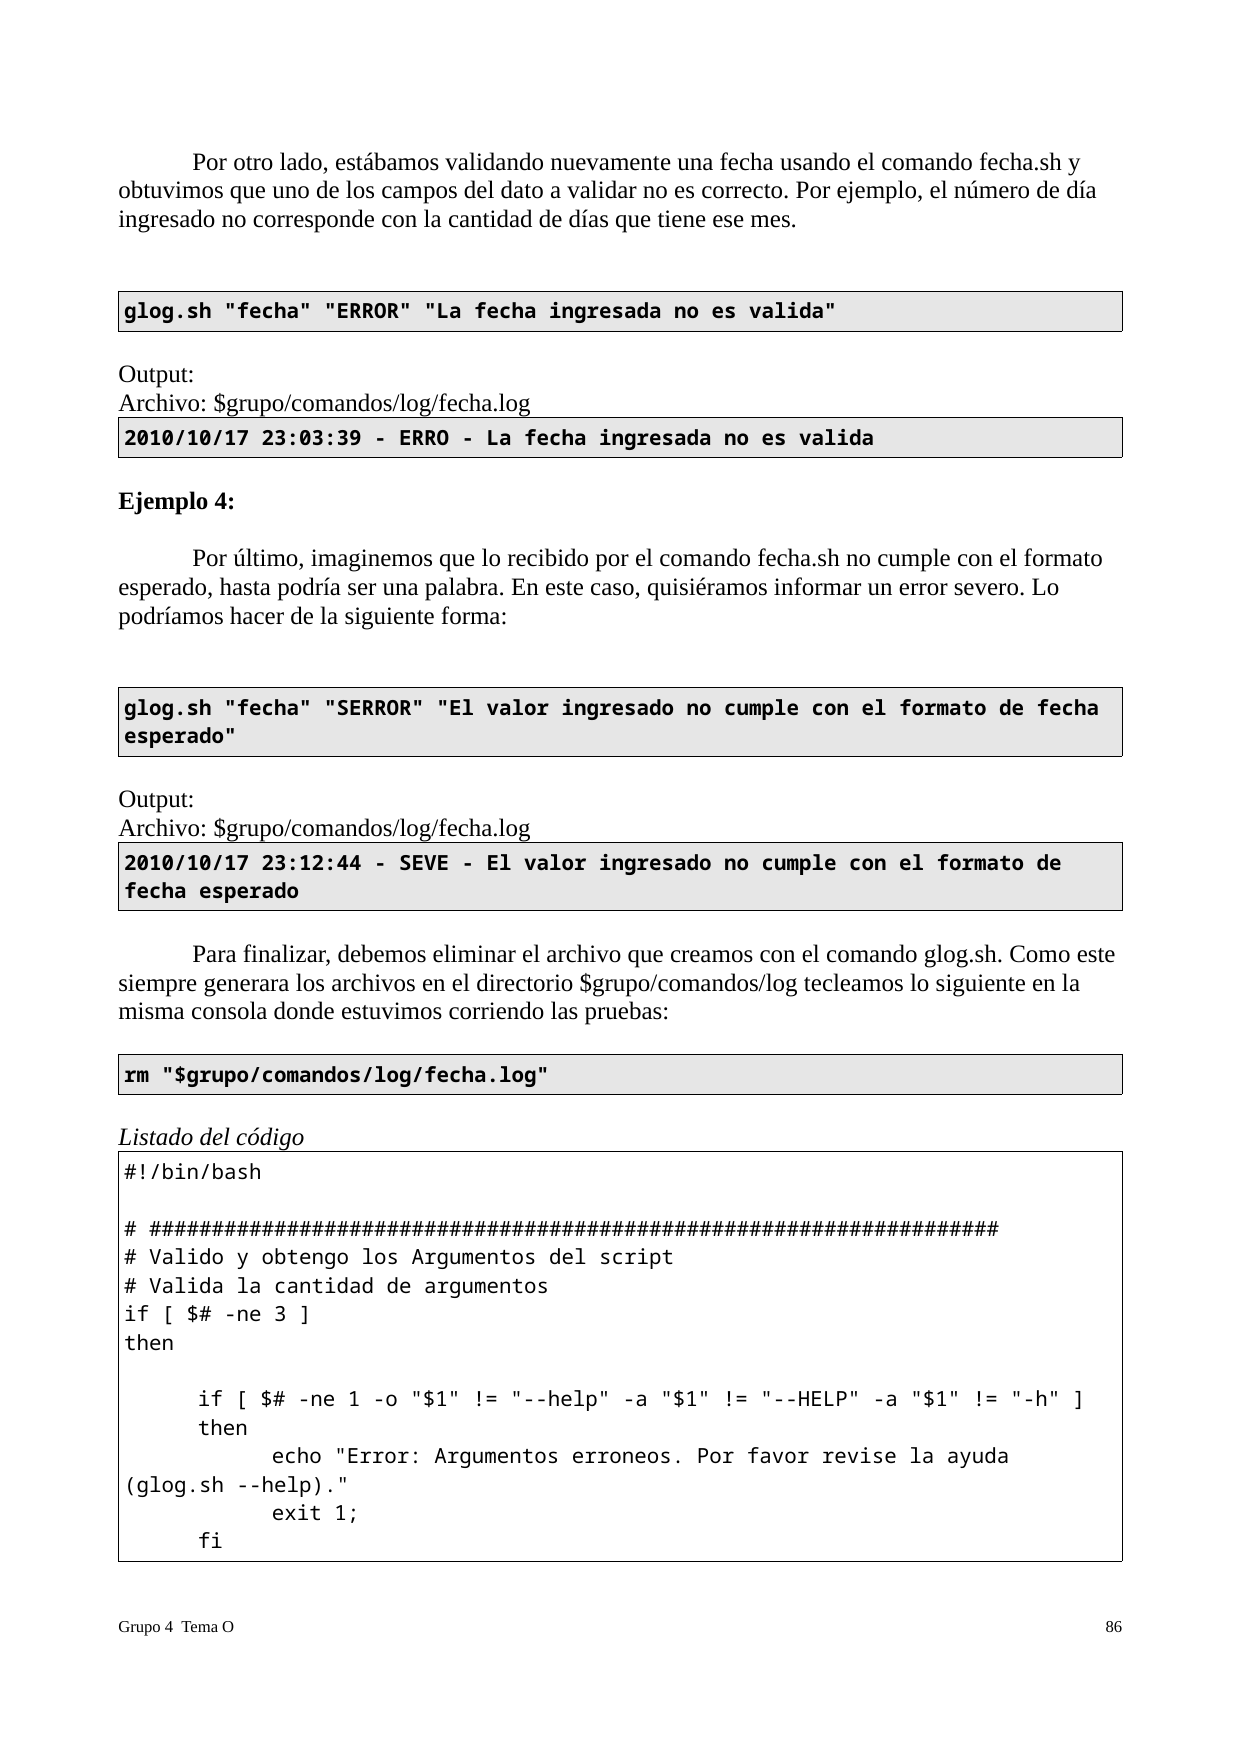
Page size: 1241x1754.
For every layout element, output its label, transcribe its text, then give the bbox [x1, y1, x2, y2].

text Para finalizar, debemos eliminar el archivo que creamos con el comando glog.sh. Como este siempre generara los archivos en el directorio $grupo/comandos/log tecleamos lo siguiente en la misma consola donde estuvimos corriendo las pruebas: [118, 939, 1122, 1025]
text Por otro lado, estábamos validando nuevamente una fecha usando el comando fecha.sh y obtuvimos que uno de los campos del dato a validar no es correcto. Por ejemplo, el número de día ingresado no corresponde con la cantidad de días que tiene ese mes. [118, 147, 1122, 233]
text Ejemplo 4: [118, 486, 1122, 514]
text Output: [118, 784, 1122, 813]
text Output: [118, 359, 1122, 388]
table_header #!/bin/bash # #################################################################### # Valido y obtengo los Argumentos del script # Valida la cantidad de argumentos if [ $# -ne 3 ] then if [ $# -ne 1 -o "$1" != "--help" -a "$1" != "--HELP" -a "$1" != "-h" ] then echo "Error: Argumentos erroneos. Por favor revise la ayuda (glog.sh --help)." exit 1; fi [119, 1152, 1122, 1561]
table_header glog.sh "fecha" "SERROR" "El valor ingresado no cumple con el formato de fecha esperado" [119, 688, 1122, 756]
table_header 2010/10/17 23:03:39 - ERRO - La fecha ingresada no es valida [119, 418, 1122, 457]
text Archivo: $grupo/comandos/log/fecha.log [118, 388, 1122, 417]
text Archivo: $grupo/comandos/log/fecha.log [118, 813, 1122, 842]
table_header 2010/10/17 23:12:44 - SEVE - El valor ingresado no cumple con el formato de fecha esperado [119, 843, 1122, 910]
text Por último, imaginemos que lo recibido por el comando fecha.sh no cumple con el formato esperado, hasta podría ser una palabra. En este caso, quisiéramos informar un error severo. Lo podríamos hacer de la siguiente forma: [118, 543, 1122, 629]
table_header rm "$grupo/comandos/log/fecha.log" [119, 1055, 1122, 1094]
text Listado del código [118, 1122, 1122, 1151]
table_header glog.sh "fecha" "ERROR" "La fecha ingresada no es valida" [119, 292, 1122, 331]
